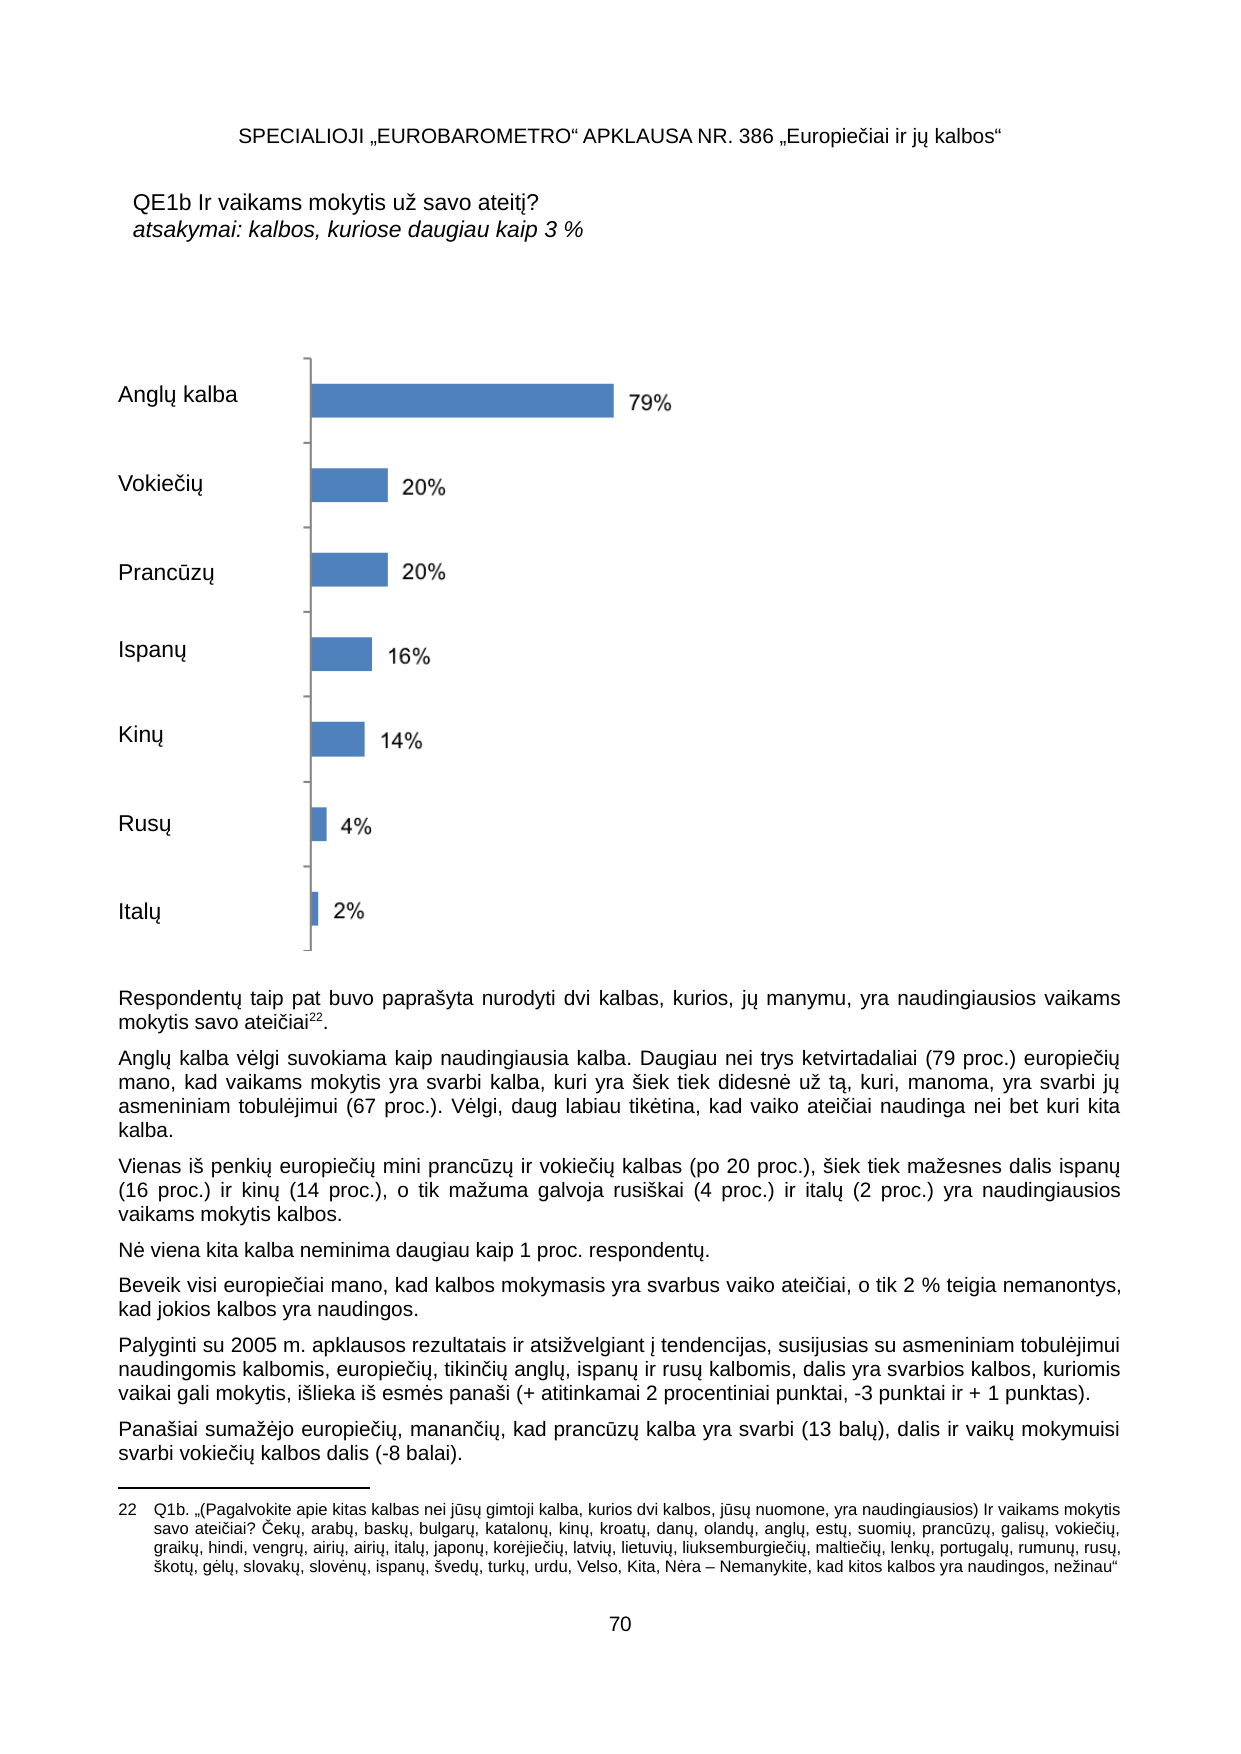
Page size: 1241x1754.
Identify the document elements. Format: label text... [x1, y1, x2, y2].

text Anglų kalba vėlgi suvokiama kaip naudingiausia kalba. Daugiau nei trys ketvirtadaliai (79 proc.) europiečių mano, kad vaikams mokytis yra svarbi kalba, kuri yra šiek tiek didesnė už tą, kuri, manoma, yra svarbi jų asmeniniam tobulėjimui (67 proc.). Vėlgi, daug labiau tikėtina, kad vaiko ateičiai naudinga nei bet kuri kita kalba. [118, 1046, 1122, 1142]
picture [295, 350, 694, 951]
text Palyginti su 2005 m. apklausos rezultatais ir atsižvelgiant į tendencijas, susijusias su asmeniniam tobulėjimui naudingomis kalbomis, europiečių, tikinčių anglų, ispanų ir rusų kalbomis, dalis yra svarbios kalbos, kuriomis vaikai gali mokytis, išlieka iš esmės panaši (+ atitinkamai 2 procentiniai punktai, -3 punktai ir + 1 punktas). [118, 1333, 1122, 1405]
text Q1b. „(Pagalvokite apie kitas kalbas nei jūsų gimtoji kalba, kurios dvi kalbos, jūsų nuomone, yra naudingiausios) Ir vaikams mokytis savo ateičiai? Čekų, arabų, baskų, bulgarų, katalonų, kinų, kroatų, danų, olandų, anglų, estų, suomių, prancūzų, galisų, vokiečių, graikų, hindi, vengrų, airių, airių, italų, japonų, korėjiečių, latvių, lietuvių, liuksemburgiečių, maltiečių, lenkų, portugalų, rumunų, rusų, škotų, gėlų, slovakų, slovėnų, ispanų, švedų, turkų, urdu, Velso, Kita, Nėra – Nemanykite, kad kitos kalbos yra naudingos, nežinau“ [118, 1500, 1122, 1576]
text Nė viena kita kalba neminima daugiau kaip 1 proc. respondentų. [118, 1237, 1122, 1261]
text Beveik visi europiečiai mano, kad kalbos mokymasis yra svarbus vaiko ateičiai, o tik 2 % teigia nemanontys, kad jokios kalbos yra naudingos. [118, 1273, 1122, 1321]
text Respondentų taip pat buvo paprašyta nurodyti dvi kalbas, kurios, jų manymu, yra naudingiausios vaikams mokytis savo ateičiai. [118, 986, 1122, 1034]
text Panašiai sumažėjo europiečių, manančių, kad prancūzų kalba yra svarbi (13 balų), dalis ir vaikų mokymuisi svarbi vokiečių kalbos dalis (-8 balai). [118, 1417, 1122, 1465]
text Vienas iš penkių europiečių mini prancūzų ir vokiečių kalbas (po 20 proc.), šiek tiek mažesnes dalis ispanų (16 proc.) ir kinų (14 proc.), o tik mažuma galvoja rusiškai (4 proc.) ir italų (2 proc.) yra naudingiausios vaikams mokytis kalbos. [118, 1154, 1122, 1226]
